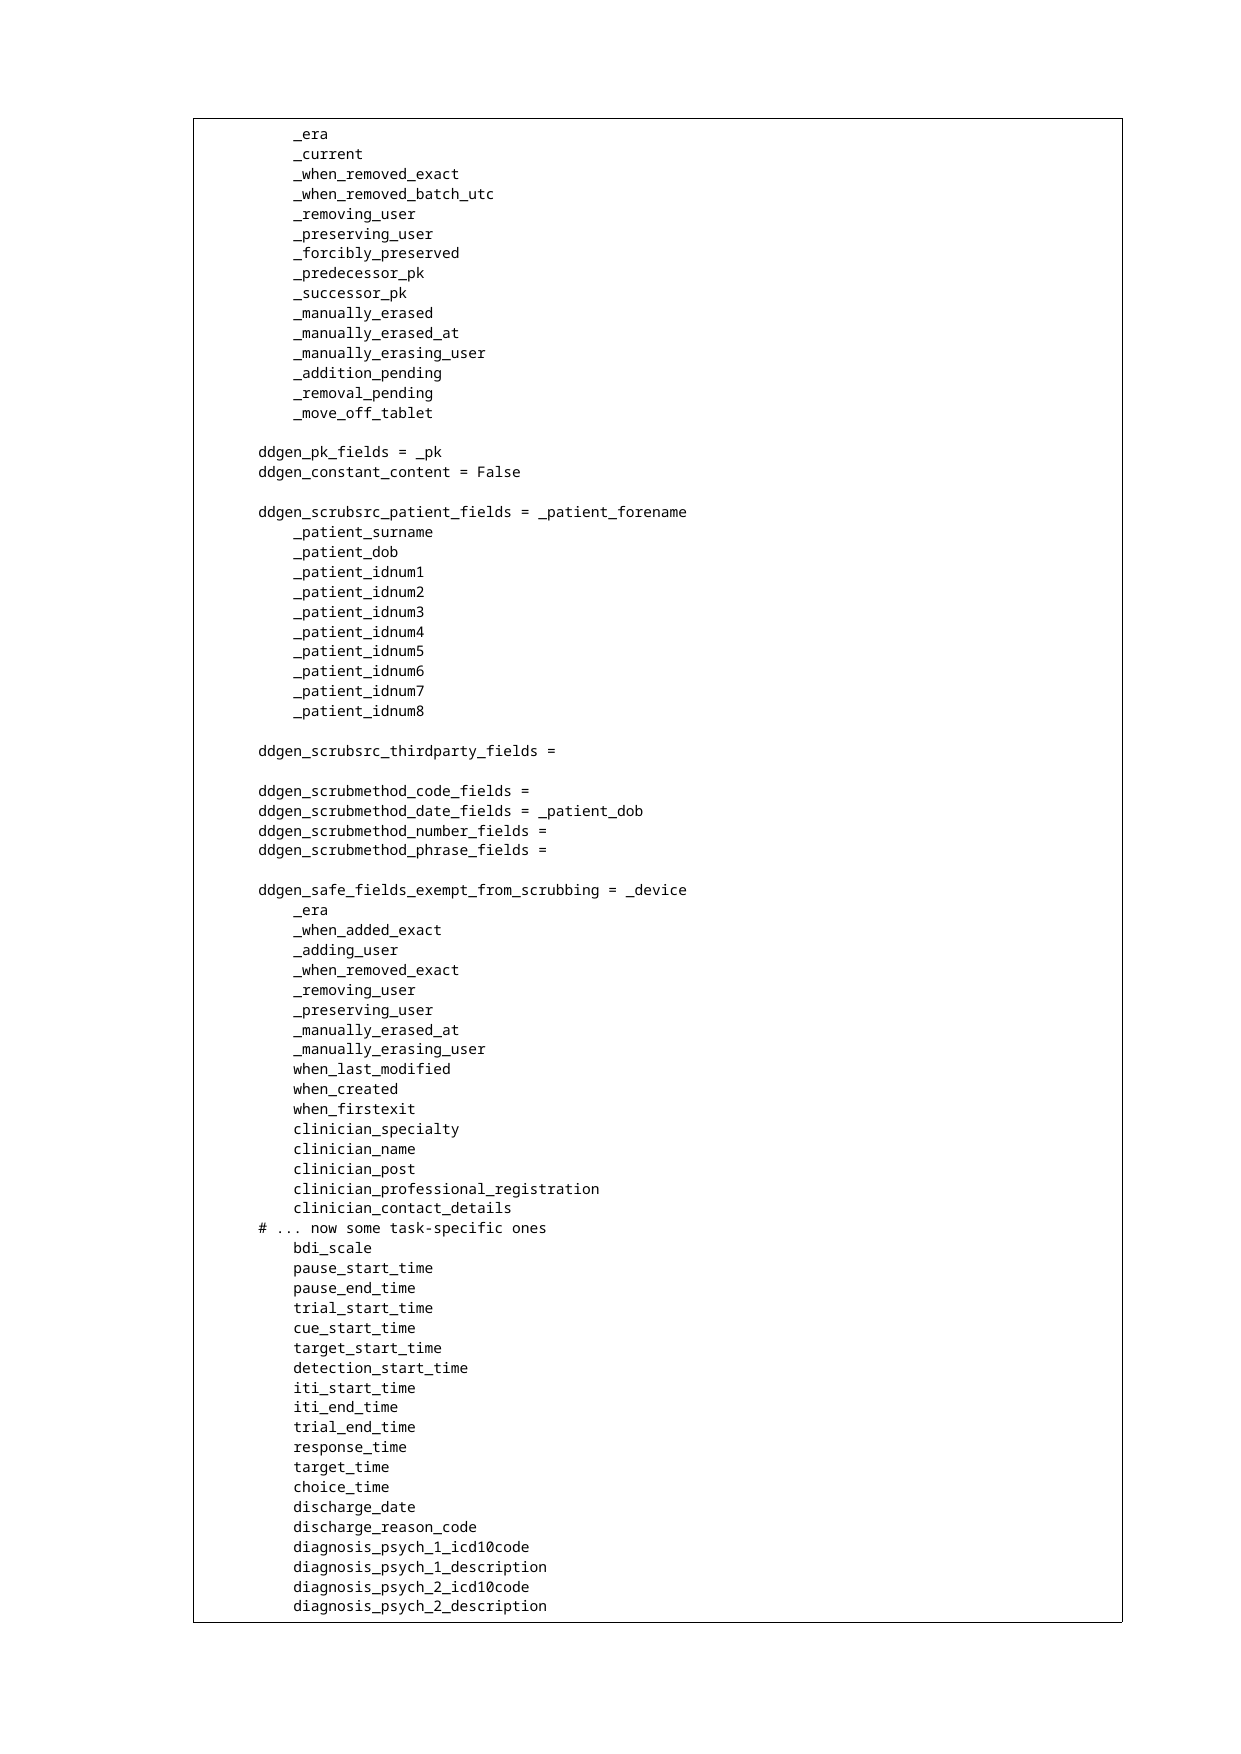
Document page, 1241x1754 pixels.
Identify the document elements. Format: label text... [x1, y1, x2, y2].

table_header _era _current _when_removed_exact _when_removed_batch_utc _removing_user _preserving_user _forcibly_preserved _predecessor_pk _successor_pk _manually_erased _manually_erased_at _manually_erasing_user _addition_pending _removal_pending _move_off_tablet ddgen_pk_fields = _pk ddgen_constant_content = False ddgen_scrubsrc_patient_fields = _patient_forename _patient_surname _patient_dob _patient_idnum1 _patient_idnum2 _patient_idnum3 _patient_idnum4 _patient_idnum5 _patient_idnum6 _patient_idnum7 _patient_idnum8 ddgen_scrubsrc_thirdparty_fields = ddgen_scrubmethod_code_fields = ddgen_scrubmethod_date_fields = _patient_dob ddgen_scrubmethod_number_fields = ddgen_scrubmethod_phrase_fields = ddgen_safe_fields_exempt_from_scrubbing = _device _era _when_added_exact _adding_user _when_removed_exact _removing_user _preserving_user _manually_erased_at _manually_erasing_user when_last_modified when_created when_firstexit clinician_specialty clinician_name clinician_post clinician_professional_registration clinician_contact_details # ... now some task-specific ones bdi_scale pause_start_time pause_end_time trial_start_time cue_start_time target_start_time detection_start_time iti_start_time iti_end_time trial_end_time response_time target_time choice_time discharge_date discharge_reason_code diagnosis_psych_1_icd10code diagnosis_psych_1_description diagnosis_psych_2_icd10code diagnosis_psych_2_description [194, 119, 1122, 1622]
